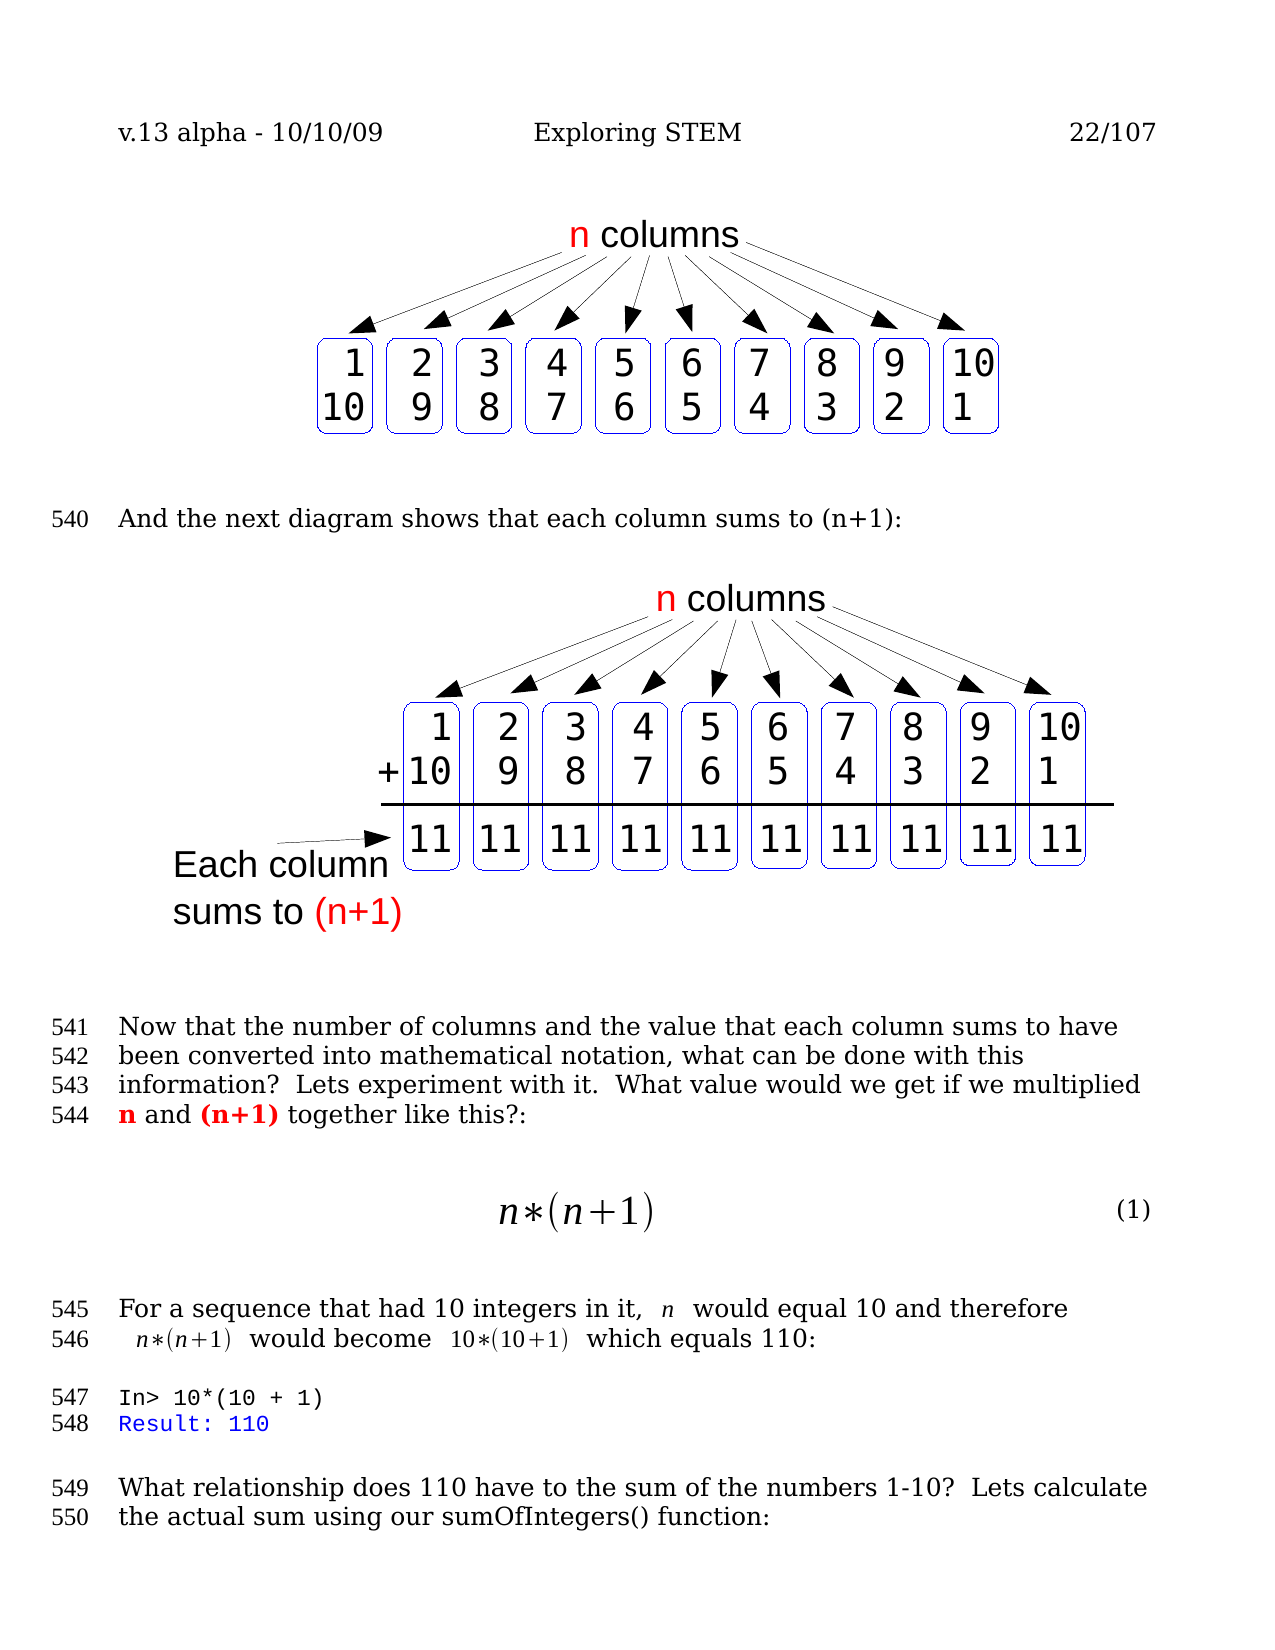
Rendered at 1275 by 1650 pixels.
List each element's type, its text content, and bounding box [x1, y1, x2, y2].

text What relationship does 110 have to the sum of the numbers 1-10? Lets calculate the actual sum using our sumOfIntegers() function: [118, 1473, 1157, 1531]
text Now that the number of columns and the value that each column sums to have been converted into mathematical notation, what can be done with this information? Lets experiment with it. What value would we get if we multiplied n and (n+1) together like this?: [118, 1012, 1157, 1129]
table_header [118, 1180, 1041, 1241]
text In> 10*(10 + 1) [118, 1386, 1157, 1412]
text And the next diagram shows that each column sums to (n+1): [118, 504, 1157, 533]
table_header (1) [1041, 1180, 1157, 1241]
text For a sequence that had 10 integers in it,would equal 10 and thereforewould becomewhich equals 110: [118, 1294, 1157, 1354]
text Result: 110 [118, 1412, 1157, 1438]
